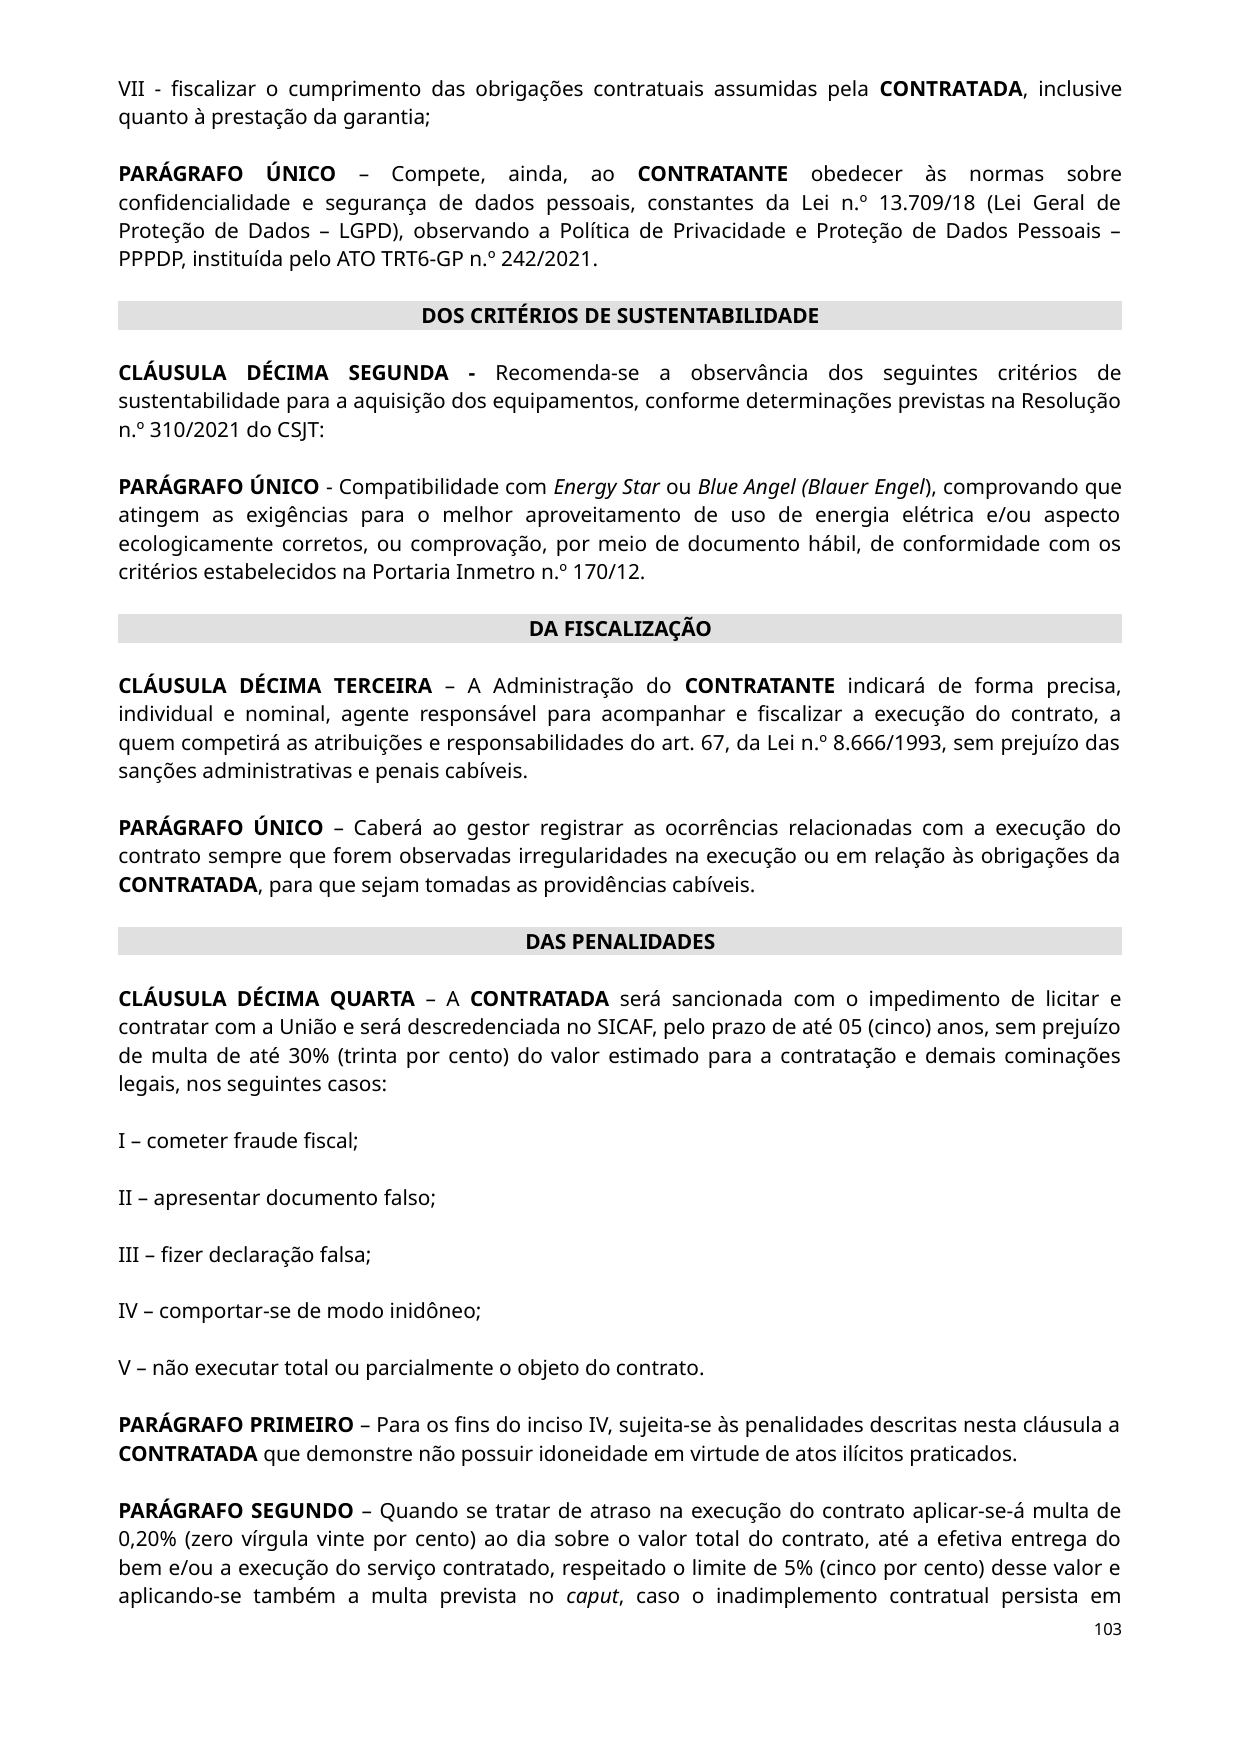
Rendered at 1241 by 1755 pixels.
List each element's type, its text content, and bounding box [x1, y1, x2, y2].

text PARÁGRAFO ÚNICO - Compatibilidade com Energy Star ou Blue Angel (Blauer Engel), comprovando que atingem as exigências para o melhor aproveitamento de uso de energia elétrica e/ou aspecto ecologicamente corretos, ou comprovação, por meio de documento hábil, de conformidade com os critérios estabelecidos na Portaria Inmetro n.º 170/12. [118, 472, 1122, 586]
text DA FISCALIZAÇÃO [118, 614, 1122, 643]
text CLÁUSULA DÉCIMA TERCEIRA – A Administração do CONTRATANTE indicará de forma precisa, individual e nominal, agente responsável para acompanhar e fiscalizar a execução do contrato, a quem competirá as atribuições e responsabilidades do art. 67, da Lei n.º 8.666/1993, sem prejuízo das sanções administrativas e penais cabíveis. [118, 671, 1122, 785]
text III – fizer declaração falsa; [118, 1240, 1122, 1268]
text DAS PENALIDADES [118, 927, 1122, 955]
text PARÁGRAFO PRIMEIRO – Para os fins do inciso IV, sujeita-se às penalidades descritas nesta cláusula a CONTRATADA que demonstre não possuir idoneidade em virtude de atos ilícitos praticados. [118, 1410, 1122, 1467]
text IV – comportar-se de modo inidôneo; [118, 1297, 1122, 1325]
text CLÁUSULA DÉCIMA SEGUNDA - Recomenda-se a observância dos seguintes critérios de sustentabilidade para a aquisição dos equipamentos, conforme determinações previstas na Resolução n.º 310/2021 do CSJT: [118, 358, 1122, 443]
text VII - fiscalizar o cumprimento das obrigações contratuais assumidas pela CONTRATADA, inclusive quanto à prestação da garantia; [118, 74, 1122, 131]
text I – cometer fraude fiscal; [118, 1126, 1122, 1154]
text CLÁUSULA DÉCIMA QUARTA – A CONTRATADA será sancionada com o impedimento de licitar e contratar com a União e será descredenciada no SICAF, pelo prazo de até 05 (cinco) anos, sem prejuízo de multa de até 30% (trinta por cento) do valor estimado para a contratação e demais cominações legais, nos seguintes casos: [118, 984, 1122, 1098]
text PARÁGRAFO ÚNICO – Compete, ainda, ao CONTRATANTE obedecer às normas sobre confidencialidade e segurança de dados pessoais, constantes da Lei n.º 13.709/18 (Lei Geral de Proteção de Dados – LGPD), observando a Política de Privacidade e Proteção de Dados Pessoais – PPPDP, instituída pelo ATO TRT6-GP n.º 242/2021. [118, 159, 1122, 273]
text II – apresentar documento falso; [118, 1183, 1122, 1211]
text V – não executar total ou parcialmente o objeto do contrato. [118, 1353, 1122, 1382]
text DOS CRITÉRIOS DE SUSTENTABILIDADE [118, 301, 1122, 330]
text PARÁGRAFO ÚNICO – Caberá ao gestor registrar as ocorrências relacionadas com a execução do contrato sempre que forem observadas irregularidades na execução ou em relação às obrigações da CONTRATADA, para que sejam tomadas as providências cabíveis. [118, 813, 1122, 898]
text PARÁGRAFO SEGUNDO – Quando se tratar de atraso na execução do contrato aplicar-se-á multa de 0,20% (zero vírgula vinte por cento) ao dia sobre o valor total do contrato, até a efetiva entrega do bem e/ou a execução do serviço contratado, respeitado o limite de 5% (cinco por cento) desse valor e aplicando-se também a multa prevista no caput, caso o inadimplemento contratual persista em [118, 1496, 1122, 1609]
